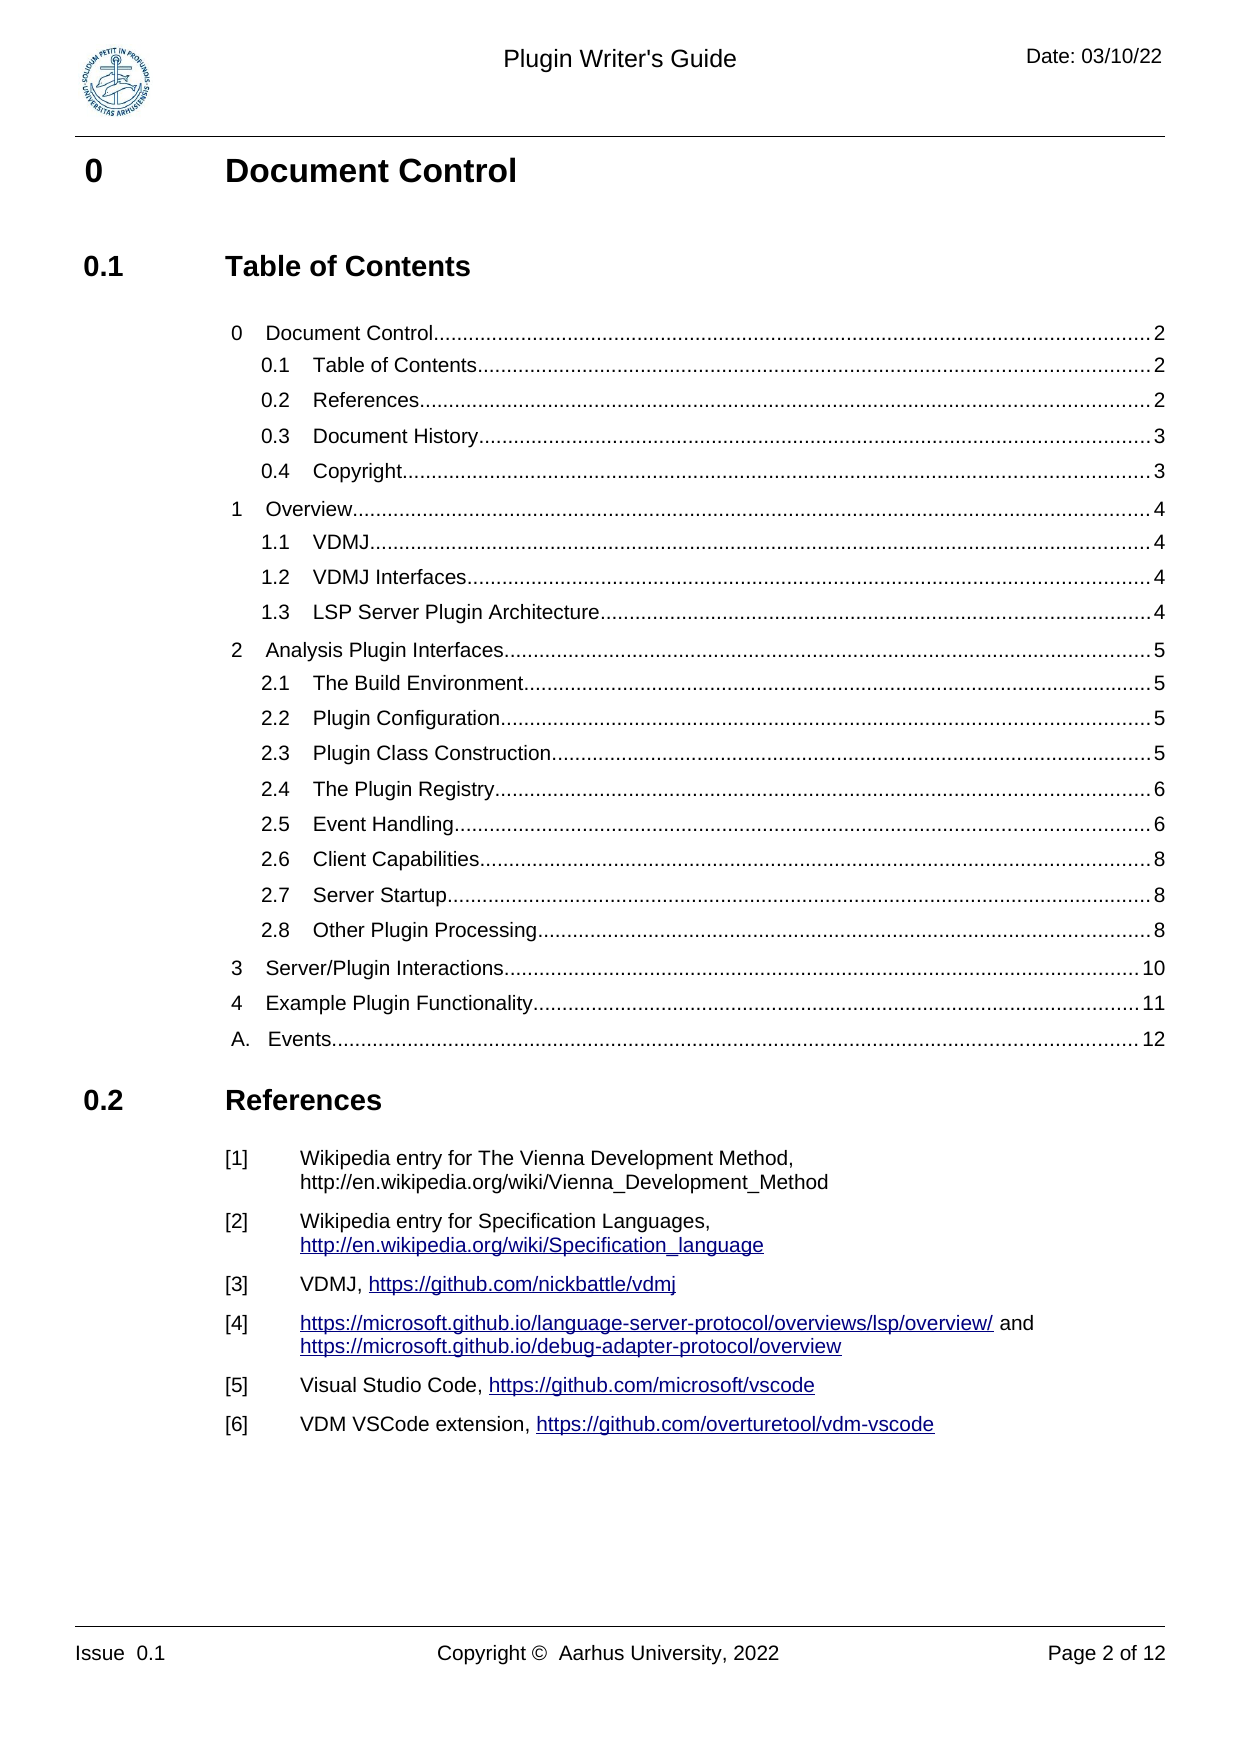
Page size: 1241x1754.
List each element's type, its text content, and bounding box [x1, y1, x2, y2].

text 2.3 Plugin Class Construction 5 [255, 742, 1165, 765]
list VDM VSCode extension, https://github.com/overturetool/vdm-vscode [225, 1413, 1165, 1437]
text 2.2 Plugin Configuration 5 [255, 707, 1165, 730]
text 0.2 References 2 [255, 389, 1165, 412]
text A. Events 12 [225, 1027, 1165, 1050]
text 3 Server/Plugin Interactions 10 [225, 957, 1165, 980]
text 2.4 The Plugin Registry 6 [255, 777, 1165, 801]
text 2.6 Client Capabilities 8 [255, 848, 1165, 871]
list https://microsoft.github.io/language-server-protocol/overviews/lsp/overview/ and https://microsoft.github.io/debug-adapter-protocol/overview [225, 1311, 1165, 1359]
text 0 Document Control 2 [225, 321, 1165, 345]
list Wikipedia entry for Specification Languages, http://en.wikipedia.org/wiki/Specification_language [225, 1209, 1165, 1257]
text 0.1 Table of Contents 2 [255, 354, 1165, 377]
text 2.5 Event Handling 6 [255, 813, 1165, 836]
text 2.7 Server Startup 8 [255, 883, 1165, 906]
text 1.1 VDMJ 4 [255, 530, 1165, 553]
text 2 Analysis Plugin Interfaces 5 [225, 639, 1165, 662]
text 1.3 LSP Server Plugin Architecture 4 [255, 601, 1165, 624]
text 0.4 Copyright 3 [255, 460, 1165, 483]
text 2.8 Other Plugin Processing 8 [255, 918, 1165, 942]
text 2.1 The Build Environment 5 [255, 671, 1165, 694]
subtitle Table of Contents [75, 250, 1165, 282]
list Wikipedia entry for The Vienna Development Method, http://en.wikipedia.org/wiki/Vienna_Development_Method [225, 1146, 1165, 1194]
subtitle Document Control [75, 152, 1165, 190]
list Visual Studio Code, https://github.com/microsoft/vscode [225, 1374, 1165, 1398]
picture [78, 44, 153, 120]
text 0.3 Document History 3 [255, 424, 1165, 448]
text 1.2 VDMJ Interfaces 4 [255, 566, 1165, 589]
list VDMJ, https://github.com/nickbattle/vdmj [225, 1272, 1165, 1296]
subtitle References [75, 1083, 1165, 1116]
text 4 Example Plugin Functionality 11 [225, 992, 1165, 1015]
text 1 Overview 4 [225, 498, 1165, 521]
